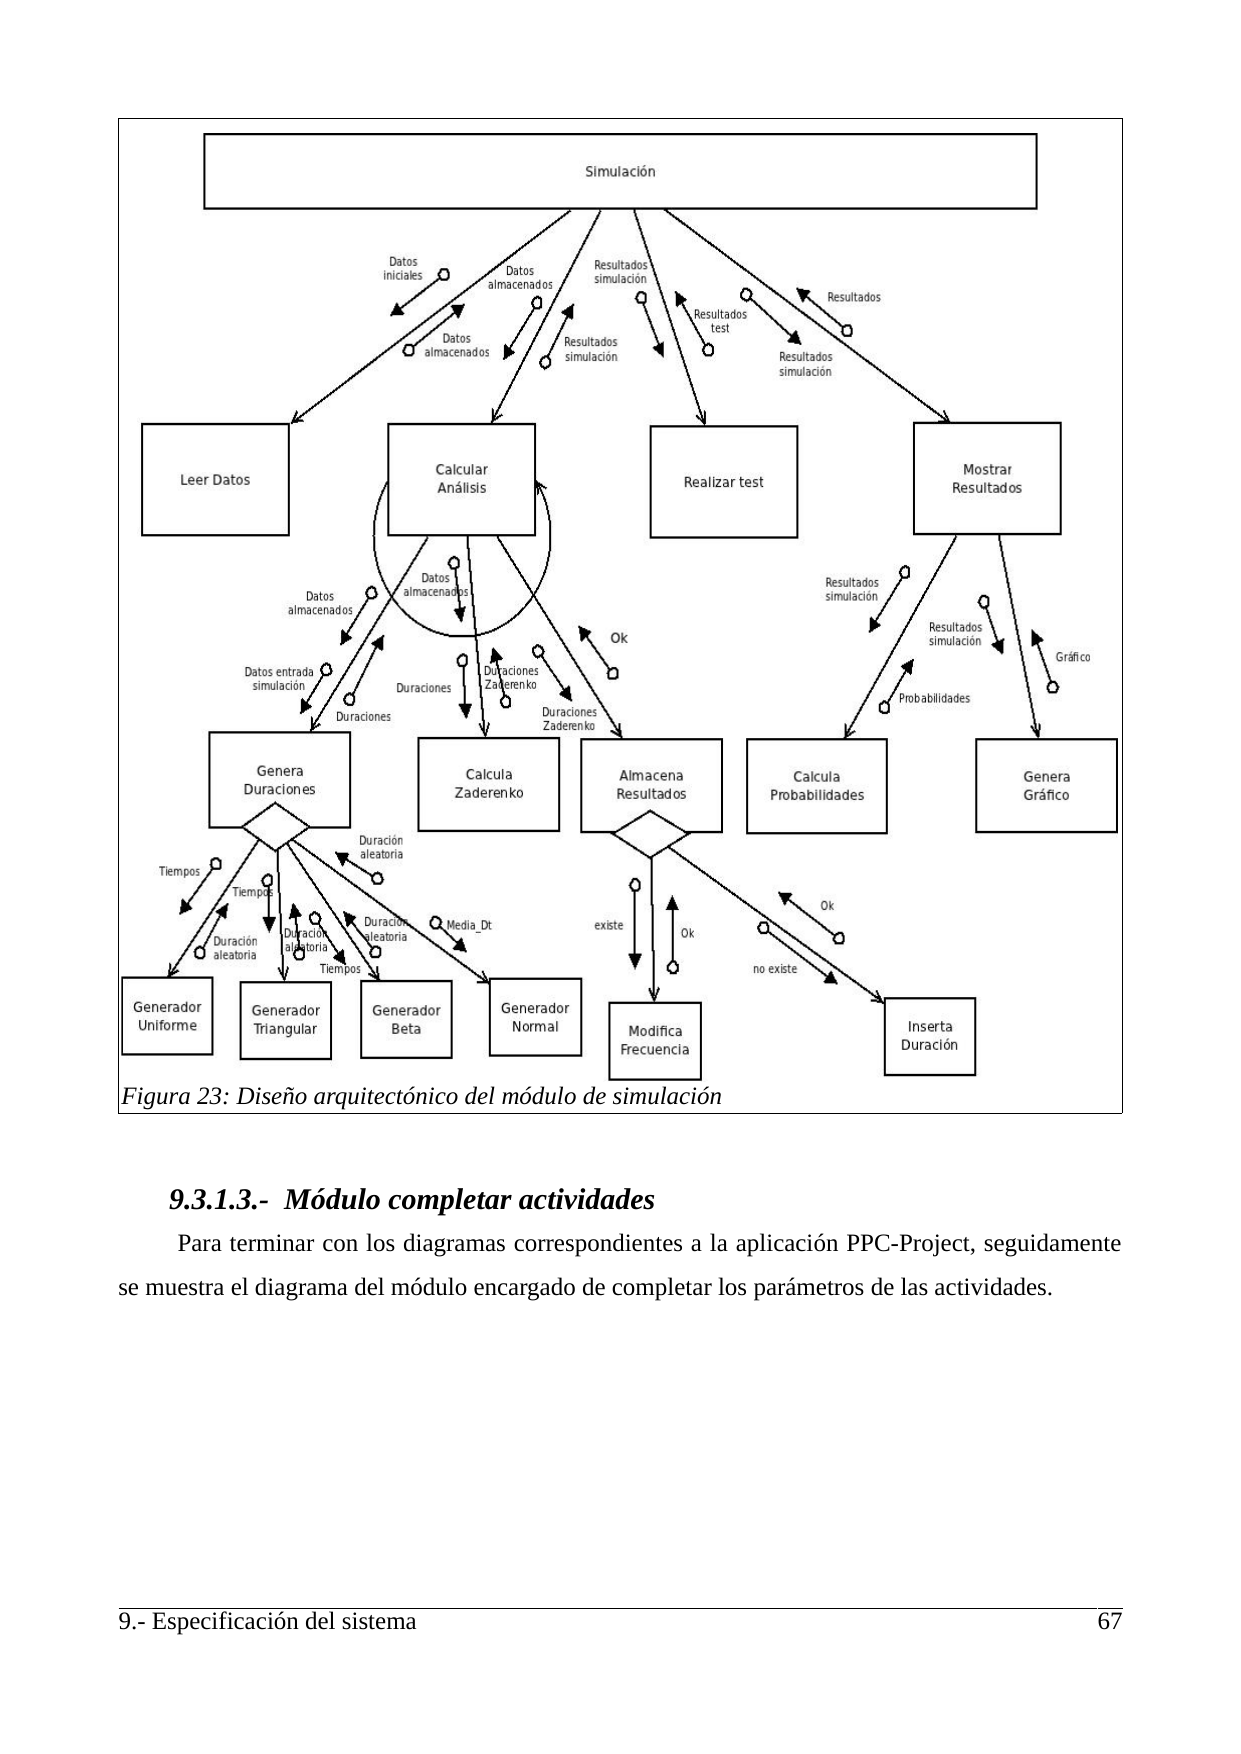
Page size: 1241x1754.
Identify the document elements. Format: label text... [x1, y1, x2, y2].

text Figura 23: Diseño arquitectónico del módulo de simulación [121, 1082, 1119, 1110]
text Para terminar con los diagramas correspondientes a la aplicación PPC-Project, seguidamente se muestra el diagrama del módulo encargado de completar los parámetros de las actividades. [118, 1228, 1122, 1300]
picture [121, 133, 1120, 1082]
subtitle 9.3.1.3.- Módulo completar actividades [163, 1182, 1122, 1216]
